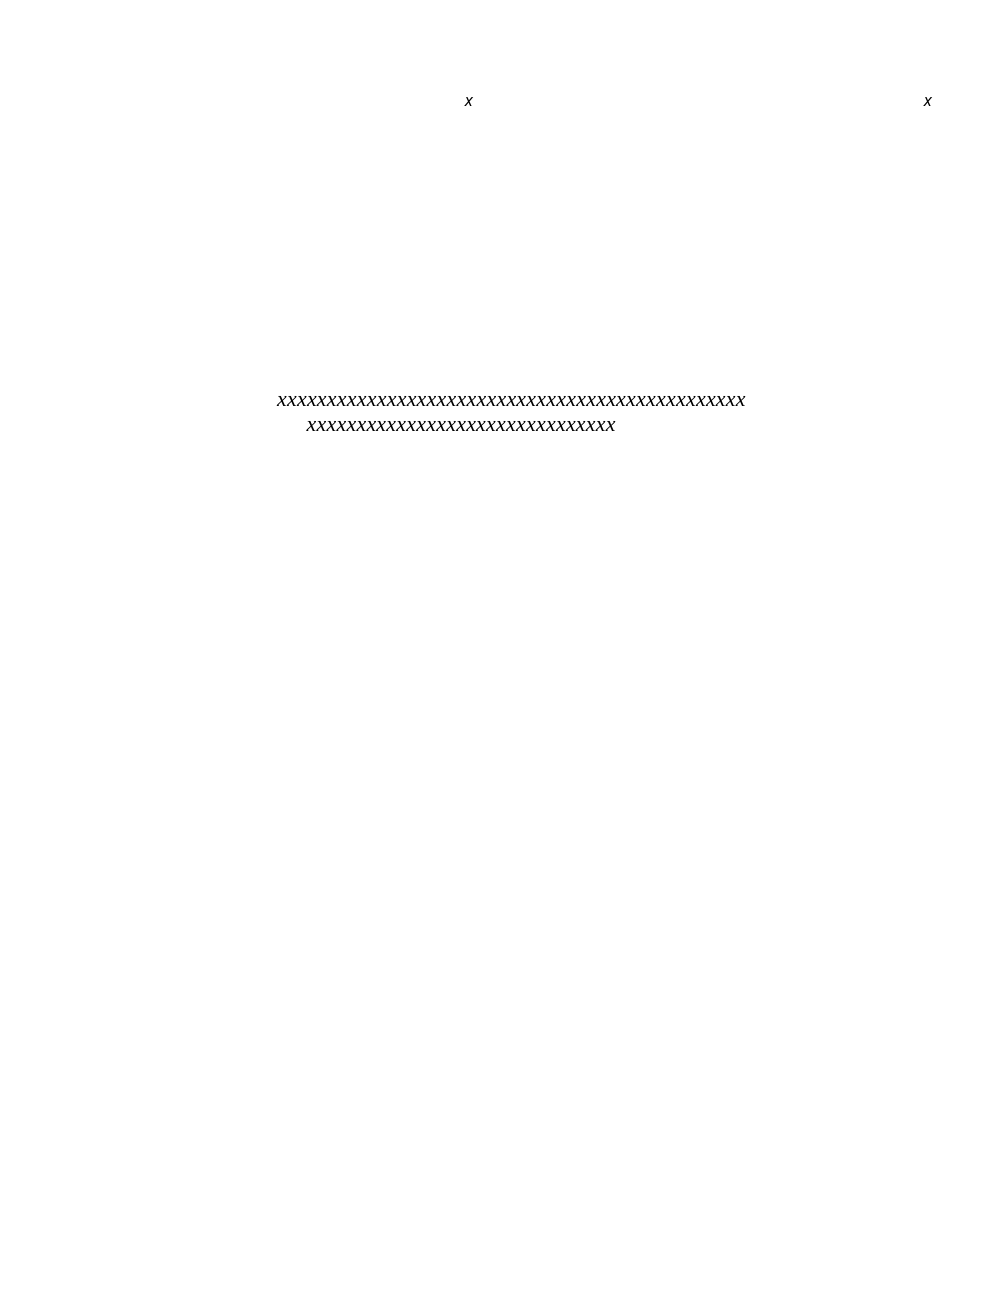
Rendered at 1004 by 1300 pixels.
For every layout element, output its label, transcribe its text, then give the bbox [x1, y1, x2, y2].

text xxxxxxxxxxxxxxxxxxxxxxxxxxxxxxxxxxxxxxxxxxxxxxxxxxxxxxxxxxxxxxxxxxxxxxxxxxxxxx [277, 387, 749, 436]
